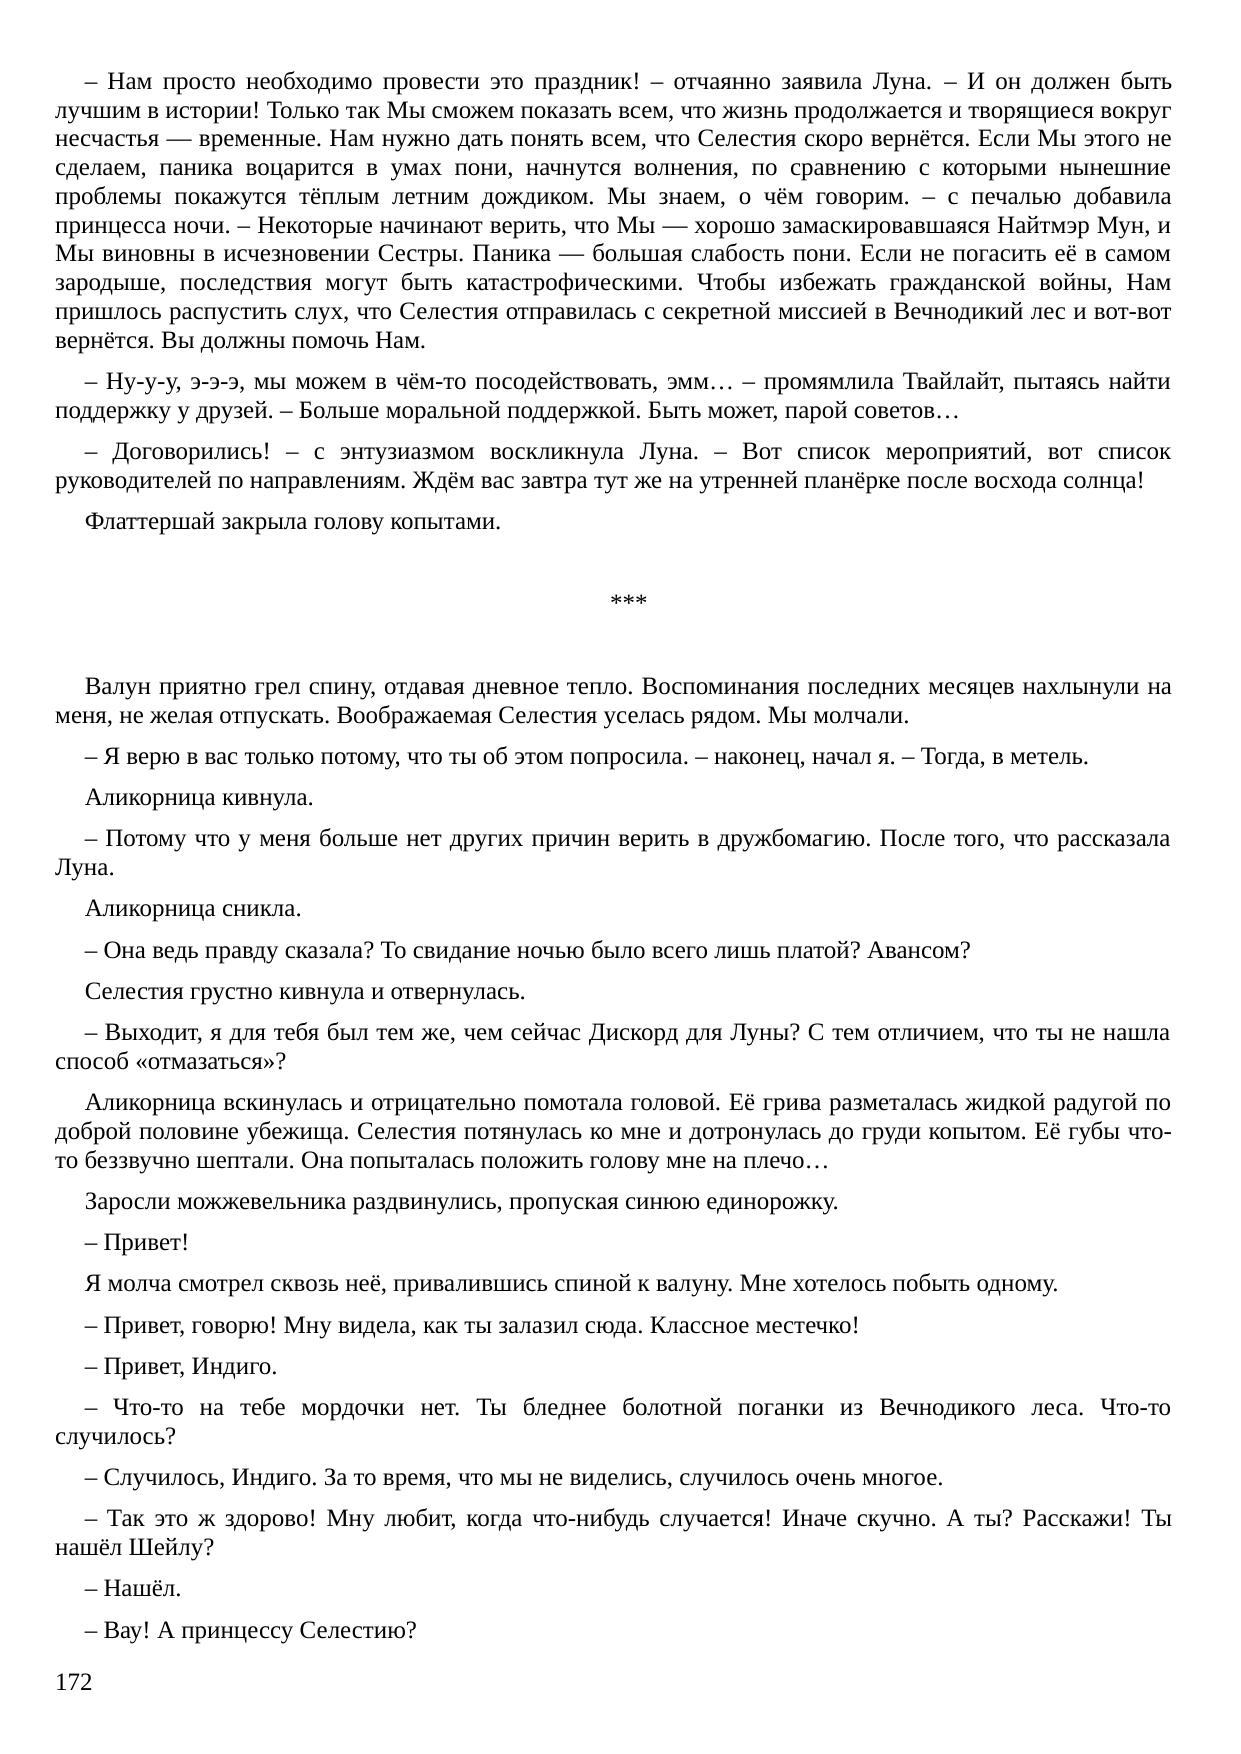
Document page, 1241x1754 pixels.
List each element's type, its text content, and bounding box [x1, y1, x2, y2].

text – Привет, Индиго. [55, 1351, 1173, 1380]
text Аликорница вскинулась и отрицательно помотала головой. Её грива разметалась жидкой радугой по доброй половине убежища. Селестия потянулась ко мне и дотронулась до груди копытом. Её губы что-то беззвучно шептали. Она попыталась положить голову мне на плечо… [55, 1087, 1173, 1173]
text Валун приятно грел спину, отдавая дневное тепло. Воспоминания последних месяцев нахлынули на меня, не желая отпускать. Воображаемая Селестия уселась рядом. Мы молчали. [55, 671, 1173, 728]
text – Нашёл. [55, 1573, 1173, 1602]
text – Она ведь правду сказала? То свидание ночью было всего лишь платой? Авансом? [55, 935, 1173, 963]
text Заросли можжевельника раздвинулись, пропуская синюю единорожку. [55, 1186, 1173, 1215]
text Аликорница кивнула. [55, 782, 1173, 811]
text – Случилось, Индиго. За то время, что мы не виделись, случилось очень многое. [55, 1462, 1173, 1491]
text – Потому что у меня больше нет других причин верить в дружбомагию. После того, что рассказала Луна. [55, 823, 1173, 881]
text – Я верю в вас только потому, что ты об этом попросила. – наконец, начал я. – Тогда, в метель. [55, 741, 1173, 770]
text – Привет! [55, 1227, 1173, 1256]
text – Привет, говорю! Мну видела, как ты залазил сюда. Классное местечко! [55, 1310, 1173, 1338]
text *** [55, 588, 1173, 617]
text – Что-то на тебе мордочки нет. Ты бледнее болотной поганки из Вечнодикого леса. Что-то случилось? [55, 1392, 1173, 1450]
text – Договорились! – с энтузиазмом воскликнула Луна. – Вот список мероприятий, вот список руководителей по направлениям. Ждём вас завтра тут же на утренней планёрке после восхода солнца! [55, 436, 1173, 493]
text Аликорница сникла. [55, 893, 1173, 922]
text – Нам просто необходимо провести это праздник! – отчаянно заявила Луна. – И он должен быть лучшим в истории! Только так Мы сможем показать всем, что жизнь продолжается и творящиеся вокруг несчастья — временные. Нам нужно дать понять всем, что Селестия скоро вернётся. Если Мы этого не сделаем, паника воцарится в умах пони, начнутся волнения, по сравнению с которыми нынешние проблемы покажутся тёплым летним дождиком. Мы знаем, о чём говорим. – с печалью добавила принцесса ночи. – Некоторые начинают верить, что Мы — хорошо замаскировавшаяся Найтмэр Мун, и Мы виновны в исчезновении Сестры. Паника — большая слабость пони. Если не погасить её в самом зародыше, последствия могут быть катастрофическими. Чтобы избежать гражданской войны, Нам пришлось распустить слух, что Селестия отправилась с секретной миссией в Вечнодикий лес и вот-вот вернётся. Вы должны помочь Нам. [55, 66, 1173, 353]
text Я молча смотрел сквозь неё, привалившись спиной к валуну. Мне хотелось побыть одному. [55, 1268, 1173, 1297]
text – Так это ж здорово! Мну любит, когда что-нибудь случается! Иначе скучно. А ты? Расскажи! Ты нашёл Шейлу? [55, 1503, 1173, 1561]
text – Ну-у-у, э-э-э, мы можем в чём-то посодействовать, эмм… – промямлила Твайлайт, пытаясь найти поддержку у друзей. – Больше моральной поддержкой. Быть может, парой советов… [55, 366, 1173, 423]
text Селестия грустно кивнула и отвернулась. [55, 976, 1173, 1005]
text – Выходит, я для тебя был тем же, чем сейчас Дискорд для Луны? С тем отличием, что ты не нашла способ «отмазаться»? [55, 1017, 1173, 1075]
text Флаттершай закрыла голову копытами. [55, 506, 1173, 535]
text – Вау! А принцессу Селестию? [55, 1615, 1173, 1643]
